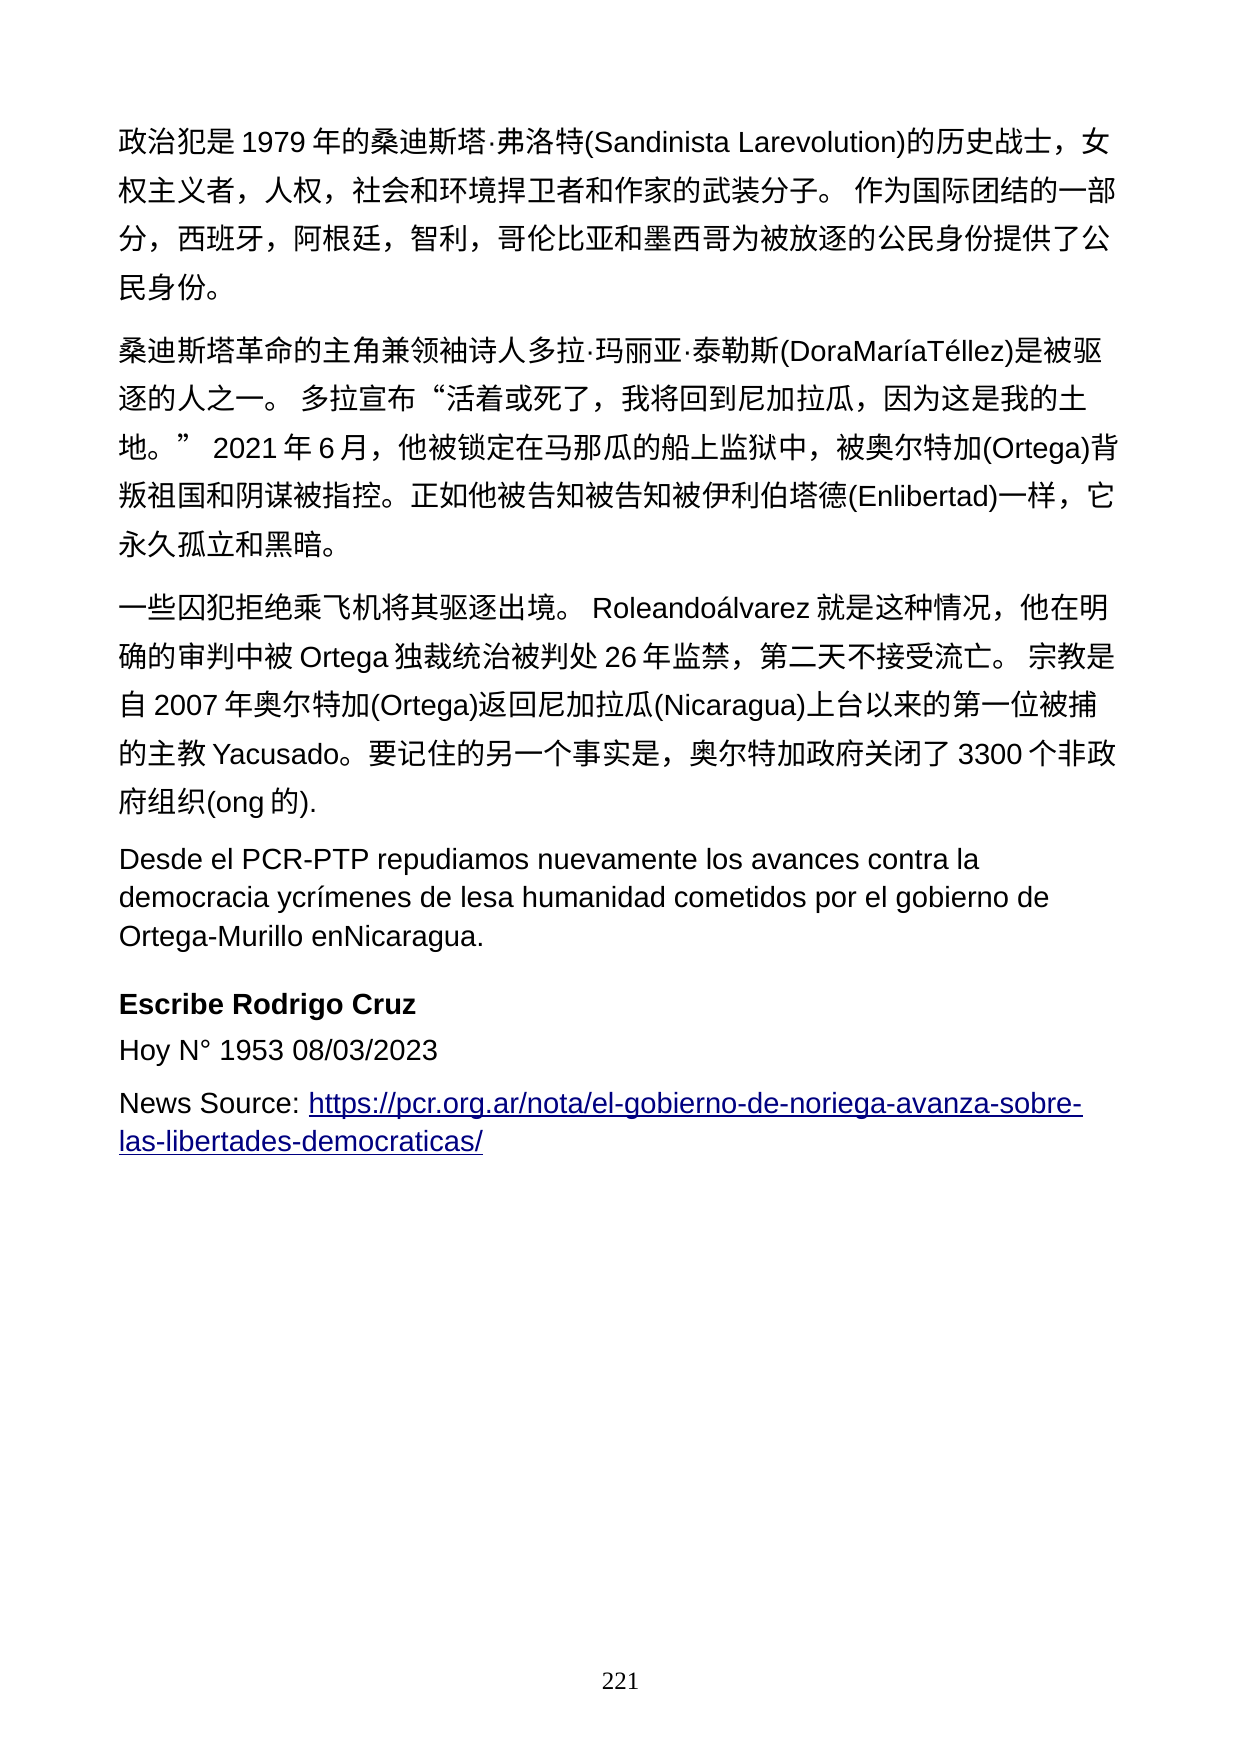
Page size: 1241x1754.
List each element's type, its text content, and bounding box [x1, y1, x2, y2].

text News Source: https://pcr.org.ar/nota/el-gobierno-de-noriega-avanza-sobre-las-libertades-democraticas/ [118, 1086, 1122, 1158]
text 一些囚犯拒绝乘飞机将其驱逐出境。 Roleandoálvarez就是这种情况，他在明确的审判中被Ortega独裁统治被判处26年监禁，第二天不接受流亡。 宗教是自2007年奥尔特加(Ortega)返回尼加拉瓜(Nicaragua)上台以来的第一位被捕的主教Yacusado。要记住的另一个事实是，奥尔特加政府关闭了3300个非政府组织(ong的). [118, 584, 1122, 821]
text Hoy N° 1953 08/03/2023 [118, 1033, 1122, 1066]
text 政治犯是1979年的桑迪斯塔·弗洛特(Sandinista Larevolution)的历史战士，女权主义者，人权，社会和环境捍卫者和作家的武装分子。 作为国际团结的一部分，西班牙，阿根廷，智利，哥伦比亚和墨西哥为被放逐的公民身份提供了公民身份。 [118, 118, 1122, 306]
text Desde el PCR-PTP repudiamos nuevamente los avances contra la democracia ycrímenes de lesa humanidad cometidos por el gobierno de Ortega-Murillo enNicaragua. [118, 842, 1122, 952]
text 桑迪斯塔革命的主角兼领袖诗人多拉·玛丽亚·泰勒斯(DoraMaríaTéllez)是被驱逐的人之一。 多拉宣布“活着或死了，我将回到尼加拉瓜，因为这是我的土地。” 2021年6月，他被锁定在马那瓜的船上监狱中，被奥尔特加(Ortega)背叛祖国和阴谋被指控。正如他被告知被告知被伊利伯塔德(Enlibertad)一样，它永久孤立和黑暗。 [118, 327, 1122, 564]
subtitle Escribe Rodrigo Cruz [118, 987, 1122, 1020]
